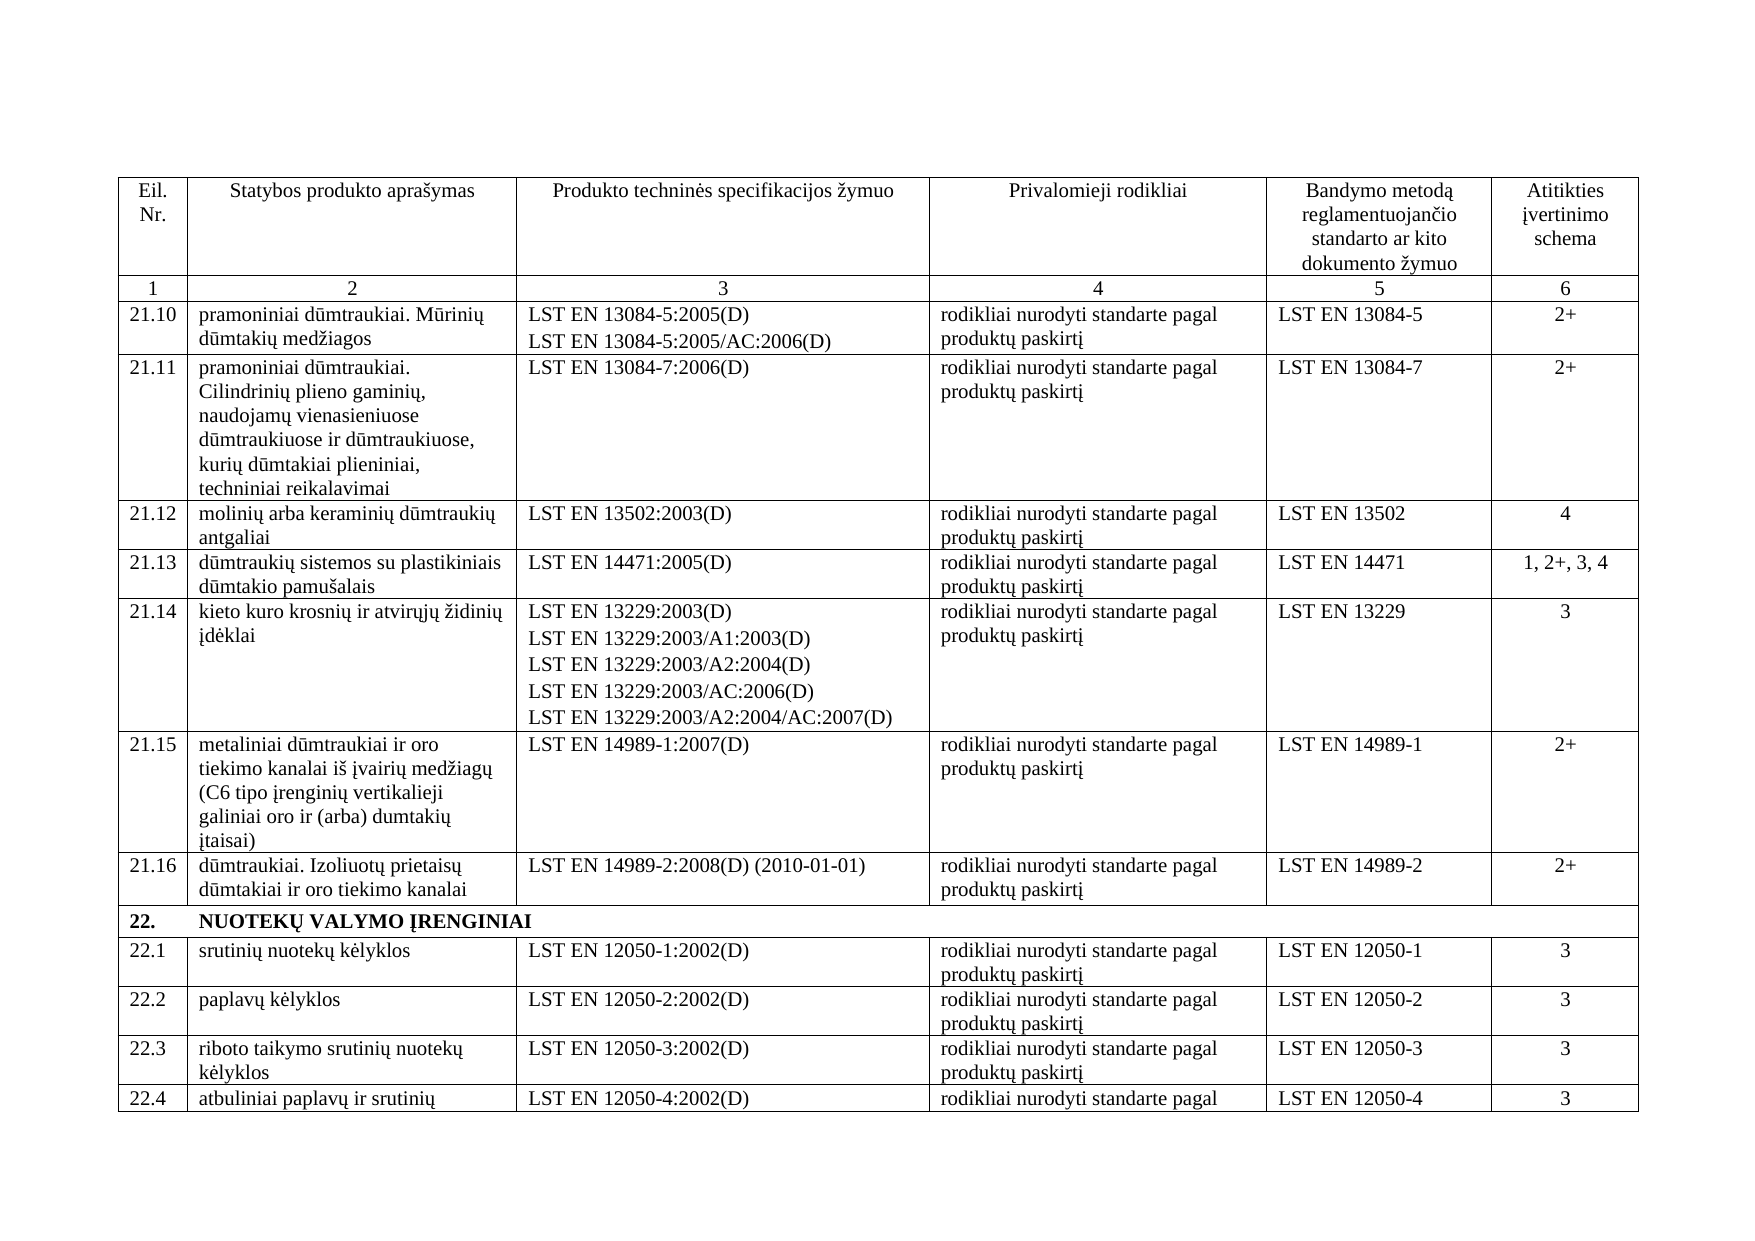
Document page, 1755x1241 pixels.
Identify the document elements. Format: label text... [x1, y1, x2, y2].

table_cell rodikliai nurodyti standarte pagal produktų paskirtį [930, 853, 1266, 905]
table_cell LST EN 12050-4:2002(D) [517, 1085, 929, 1111]
table_cell LST EN 14989-2:2008(D) (2010-01-01) [517, 853, 929, 905]
table_cell 2+ [1492, 853, 1638, 905]
table_cell riboto taikymo srutinių nuotekų kėlyklos [188, 1036, 516, 1084]
table_cell 22. [119, 906, 187, 937]
table_cell LST EN 13229:2003/AC:2006(D) [517, 678, 929, 704]
table_cell LST EN 12050-1:2002(D) [517, 938, 929, 986]
table_cell LST EN 13502:2003(D) [517, 501, 929, 549]
table_cell 2+ [1492, 302, 1638, 354]
table_cell LST EN 13084-5:2005/AC:2006(D) [517, 328, 929, 354]
table_cell pramoniniai dūmtraukiai. Mūrinių dūmtakių medžiagos [188, 302, 516, 354]
table_cell rodikliai nurodyti standarte pagal produktų paskirtį [930, 732, 1266, 852]
table_cell 2+ [1492, 732, 1638, 852]
table_cell LST EN 13229 [1267, 599, 1491, 731]
table_cell 1 [119, 276, 187, 301]
table_cell rodikliai nurodyti standarte pagal produktų paskirtį [930, 1036, 1266, 1084]
table_cell 21.13 [119, 550, 187, 598]
table_cell LST EN 14471:2005(D) [517, 550, 929, 598]
table_cell 5 [1267, 276, 1491, 301]
table_cell 21.15 [119, 732, 187, 852]
table_cell LST EN 13084-5 [1267, 302, 1491, 354]
table_cell 21.14 [119, 599, 187, 731]
table_cell molinių arba keraminių dūmtraukių antgaliai [188, 501, 516, 549]
table_cell 2 [188, 276, 516, 301]
table_cell 6 [1492, 276, 1638, 301]
table_cell paplavų kėlyklos [188, 987, 516, 1035]
table_cell LST EN 12050-4 [1267, 1085, 1491, 1111]
table_cell LST EN 12050-3 [1267, 1036, 1491, 1084]
table_cell 22.4 [119, 1085, 187, 1111]
table_cell 3 [1492, 1085, 1638, 1111]
table_header Atitikties įvertinimo schema [1492, 178, 1638, 274]
table_cell LST EN 14989-1:2007(D) [517, 732, 929, 852]
table_cell 22.1 [119, 938, 187, 986]
table_cell srutinių nuotekų kėlyklos [188, 938, 516, 986]
table_cell 21.12 [119, 501, 187, 549]
table_cell rodikliai nurodyti standarte pagal produktų paskirtį [930, 550, 1266, 598]
table_cell atbuliniai paplavų ir srutinių [188, 1085, 516, 1111]
table_cell rodikliai nurodyti standarte pagal produktų paskirtį [930, 302, 1266, 354]
table_cell 4 [1492, 501, 1638, 549]
table_cell rodikliai nurodyti standarte pagal [930, 1085, 1266, 1111]
table_cell rodikliai nurodyti standarte pagal produktų paskirtį [930, 938, 1266, 986]
table_cell 2+ [1492, 355, 1638, 499]
table_cell 3 [1492, 1036, 1638, 1084]
table_cell NUOTEKŲ VALYMO ĮRENGINIAI [188, 906, 1638, 937]
table_header Bandymo metodą reglamentuojančio standarto ar kito dokumento žymuo [1267, 178, 1491, 274]
table_header Privalomieji rodikliai [930, 178, 1266, 274]
table_cell rodikliai nurodyti standarte pagal produktų paskirtį [930, 355, 1266, 499]
table_cell 4 [930, 276, 1266, 301]
table_header Eil. Nr. [119, 178, 187, 274]
table_cell 22.2 [119, 987, 187, 1035]
table_cell dūmtraukių sistemos su plastikiniais dūmtakio pamušalais [188, 550, 516, 598]
table_cell 21.11 [119, 355, 187, 499]
table_cell 3 [1492, 599, 1638, 731]
table_cell rodikliai nurodyti standarte pagal produktų paskirtį [930, 987, 1266, 1035]
table_cell kieto kuro krosnių ir atvirųjų židinių įdėklai [188, 599, 516, 731]
table_cell pramoniniai dūmtraukiai. Cilindrinių plieno gaminių, naudojamų vienasieniuose dūmtraukiuose ir dūmtraukiuose, kurių dūmtakiai plieniniai, techniniai reikalavimai [188, 355, 516, 499]
table_cell LST EN 14471 [1267, 550, 1491, 598]
table_cell rodikliai nurodyti standarte pagal produktų paskirtį [930, 599, 1266, 731]
table_cell 1, 2+, 3, 4 [1492, 550, 1638, 598]
table_cell LST EN 14989-1 [1267, 732, 1491, 852]
table_cell LST EN 13229:2003/A2:2004/AC:2007(D) [517, 704, 929, 731]
table_cell LST EN 12050-3:2002(D) [517, 1036, 929, 1084]
table_cell 21.16 [119, 853, 187, 905]
table_cell LST EN 13502 [1267, 501, 1491, 549]
table_cell LST EN 13084-7 [1267, 355, 1491, 499]
table_cell LST EN 12050-2 [1267, 987, 1491, 1035]
table_cell LST EN 13084-7:2006(D) [517, 355, 929, 499]
table_cell 3 [517, 276, 929, 301]
table_cell metaliniai dūmtraukiai ir oro tiekimo kanalai iš įvairių medžiagų (C6 tipo įrenginių vertikalieji galiniai oro ir (arba) dumtakių įtaisai) [188, 732, 516, 852]
table_cell 21.10 [119, 302, 187, 354]
table_header Produkto techninės specifikacijos žymuo [517, 178, 929, 274]
table_cell rodikliai nurodyti standarte pagal produktų paskirtį [930, 501, 1266, 549]
table_cell LST EN 13084-5:2005(D) [517, 302, 929, 328]
table_cell LST EN 14989-2 [1267, 853, 1491, 905]
table_cell LST EN 12050-1 [1267, 938, 1491, 986]
table_cell 3 [1492, 938, 1638, 986]
table_cell LST EN 13229:2003(D) [517, 599, 929, 624]
table_cell 3 [1492, 987, 1638, 1035]
table_cell LST EN 12050-2:2002(D) [517, 987, 929, 1035]
table_cell dūmtraukiai. Izoliuotų prietaisų dūmtakiai ir oro tiekimo kanalai [188, 853, 516, 905]
table_cell LST EN 13229:2003/A2:2004(D) [517, 651, 929, 678]
table_cell LST EN 13229:2003/A1:2003(D) [517, 625, 929, 651]
table_cell 22.3 [119, 1036, 187, 1084]
table_header Statybos produkto aprašymas [188, 178, 516, 274]
